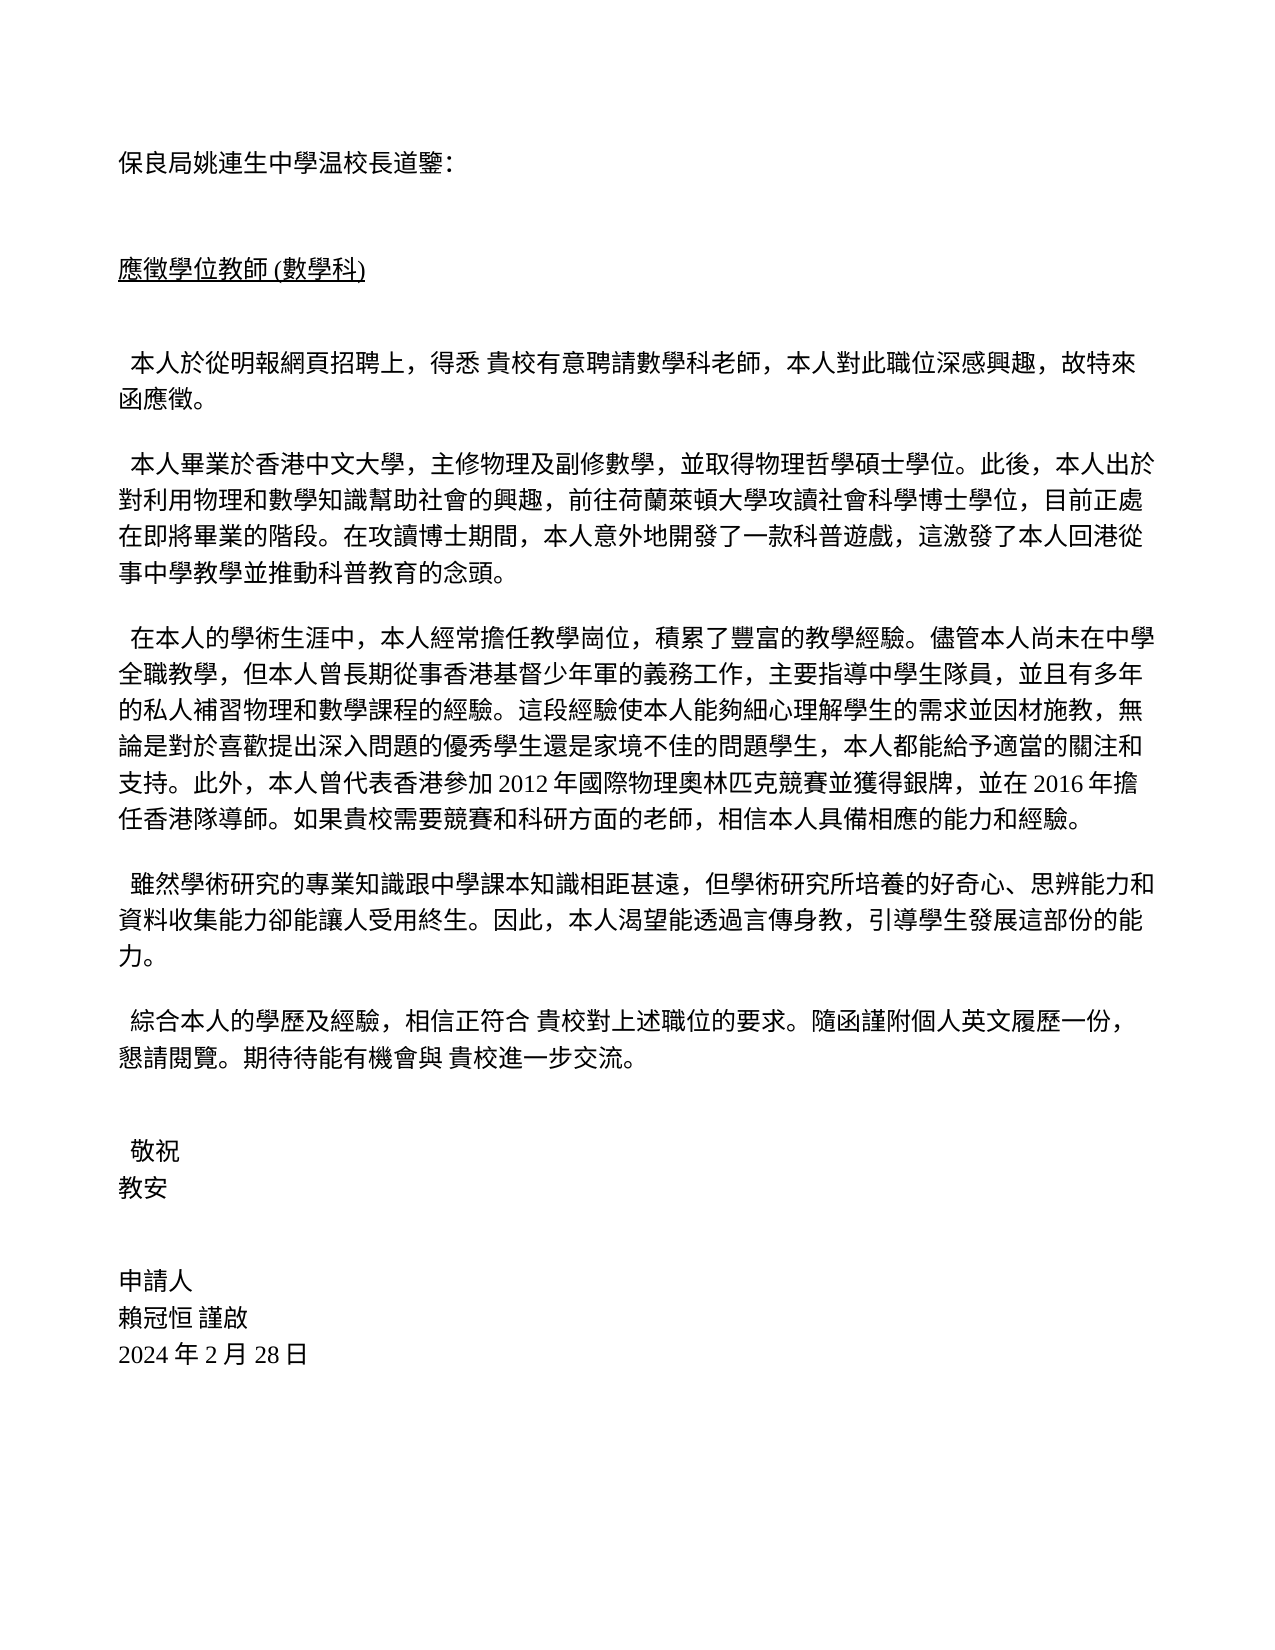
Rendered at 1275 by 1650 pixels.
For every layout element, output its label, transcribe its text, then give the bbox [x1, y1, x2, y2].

subtitle 保良局姚連生中學温校長道鑒： [118, 143, 1157, 179]
text 敬祝 教安 [118, 1132, 1157, 1204]
text 2024 年 2 月 28日 [118, 1334, 1157, 1371]
text 賴冠恒 謹啟 [118, 1298, 1157, 1334]
text 申請人 [118, 1262, 1157, 1298]
text 本人於從明報網頁招聘上，得悉 貴校有意聘請數學科老師，本人對此職位深感興趣，故特來函應徵。 [118, 343, 1157, 416]
text 在本人的學術生涯中，本人經常擔任教學崗位，積累了豐富的教學經驗。儘管本人尚未在中學全職教學，但本人曾長期從事香港基督少年軍的義務工作，主要指導中學生隊員，並且有多年的私人補習物理和數學課程的經驗。這段經驗使本人能夠細心理解學生的需求並因材施教，無論是對於喜歡提出深入問題的優秀學生還是家境不佳的問題學生，本人都能給予適當的關注和支持。此外，本人曾代表香港參加2012年國際物理奧林匹克競賽並獲得銀牌，並在2016年擔任香港隊導師。如果貴校需要競賽和科研方面的老師，相信本人具備相應的能力和經驗。 [118, 618, 1157, 836]
text 綜合本人的學歷及經驗，相信正符合 貴校對上述職位的要求。隨函謹附個人英文履歷一份，懇請閱覽。期待待能有機會與 貴校進一步交流。 [118, 1002, 1157, 1074]
text 應徵學位教師 (數學科) [118, 249, 1157, 286]
text 雖然學術研究的專業知識跟中學課本知識相距甚遠，但學術研究所培養的好奇心、思辨能力和資料收集能力卻能讓人受用終生。因此，本人渴望能透過言傳身教，引導學生發展這部份的能力。 [118, 864, 1157, 973]
text 本人畢業於香港中文大學，主修物理及副修數學，並取得物理哲學碩士學位。此後，本人出於對利用物理和數學知識幫助社會的興趣，前往荷蘭萊頓大學攻讀社會科學博士學位，目前正處在即將畢業的階段。在攻讀博士期間，本人意外地開發了一款科普遊戲，這激發了本人回港從事中學教學並推動科普教育的念頭。 [118, 444, 1157, 589]
